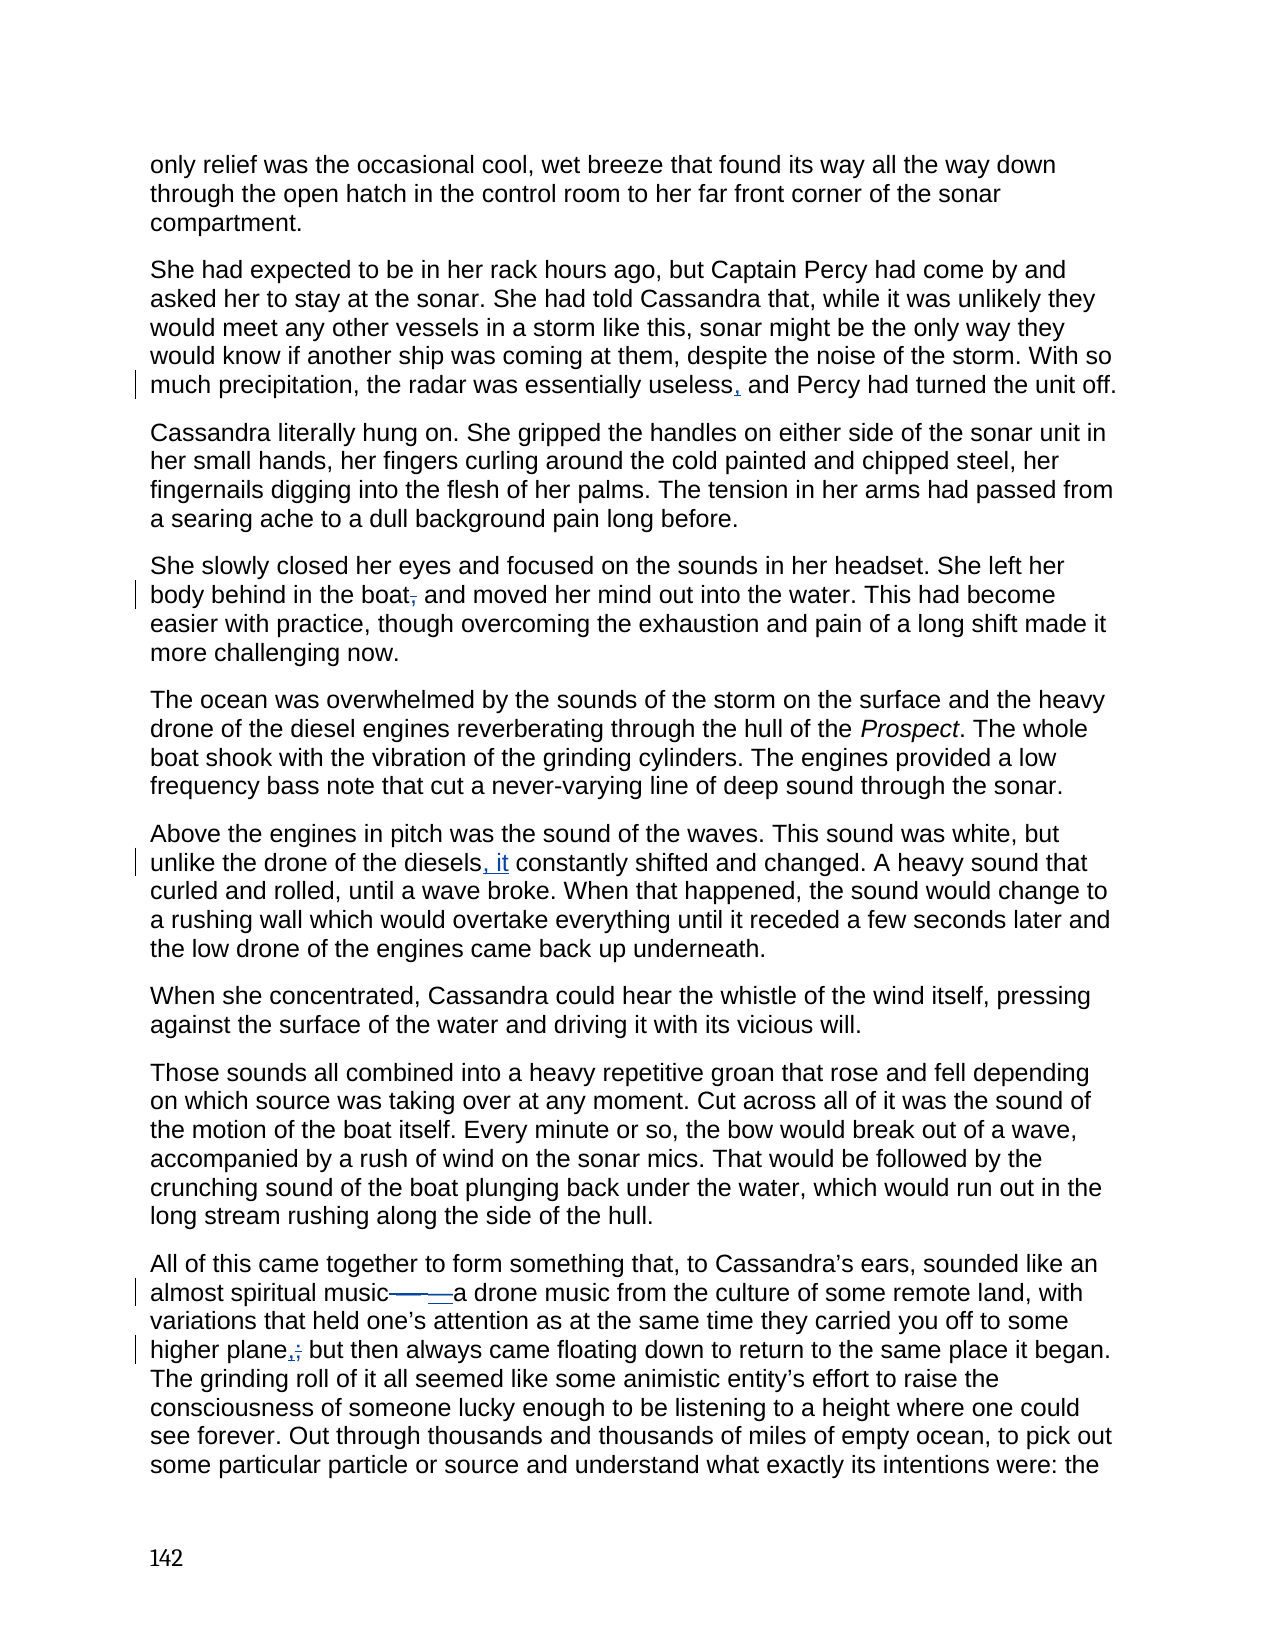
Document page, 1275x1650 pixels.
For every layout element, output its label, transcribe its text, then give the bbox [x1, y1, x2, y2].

text She slowly closed her eyes and focused on the sounds in her headset. She left her body behind in the boat and moved her mind out into the water. This had become easier with practice, though overcoming the exhaustion and pain of a long shift made it more challenging now. [150, 551, 1125, 666]
text When she concentrated, Cassandra could hear the whistle of the wind itself, pressing against the surface of the water and driving it with its vicious will. [150, 981, 1125, 1039]
text She had expected to be in her rack hours ago, but Captain Percy had come by and asked her to stay at the sonar. She had told Cassandra that, while it was unlikely they would meet any other vessels in a storm like this, sonar might be the only way they would know if another ship was coming at them, despite the noise of the storm. With so much precipitation, the radar was essentially useless, and Percy had turned the unit off. [150, 255, 1125, 399]
text Those sounds all combined into a heavy repetitive groan that rose and fell depending on which source was taking over at any moment. Cut across all of it was the sound of the motion of the boat itself. Every minute or so, the bow would break out of a wave, accompanied by a rush of wind on the sonar mics. That would be followed by the crunching sound of the boat plunging back under the water, which would run out in the long stream rushing along the side of the hull. [150, 1057, 1125, 1230]
text only relief was the occasional cool, wet breeze that found its way all the way down through the open hatch in the control room to her far front corner of the sonar compartment. [150, 150, 1125, 236]
text All of this came together to form something that, to Cassandra’s ears, sounded like an almost spiritual music—a drone music from the culture of some remote land, with variations that held one’s attention as at the same time they carried you off to some higher plane, but then always came floating down to return to the same place it began. The grinding roll of it all seemed like some animistic entity’s effort to raise the consciousness of someone lucky enough to be listening to a height where one could see forever. Out through thousands and thousands of miles of empty ocean, to pick out some particular particle or source and understand what exactly its intentions were: the [150, 1249, 1125, 1479]
text The ocean was overwhelmed by the sounds of the storm on the surface and the heavy drone of the diesel engines reverberating through the hull of the Prospect. The whole boat shook with the vibration of the grinding cylinders. The engines provided a low frequency bass note that cut a never-varying line of deep sound through the sonar. [150, 685, 1125, 800]
text Above the engines in pitch was the sound of the waves. This sound was white, but unlike the drone of the diesels, it constantly shifted and changed. A heavy sound that curled and rolled, until a wave broke. When that happened, the sound would change to a rushing wall which would overtake everything until it receded a few seconds later and the low drone of the engines came back up underneath. [150, 819, 1125, 962]
text Cassandra literally hung on. She gripped the handles on either side of the sonar unit in her small hands, her fingers curling around the cold painted and chipped steel, her fingernails digging into the flesh of her palms. The tension in her arms had passed from a searing ache to a dull background pain long before. [150, 417, 1125, 532]
